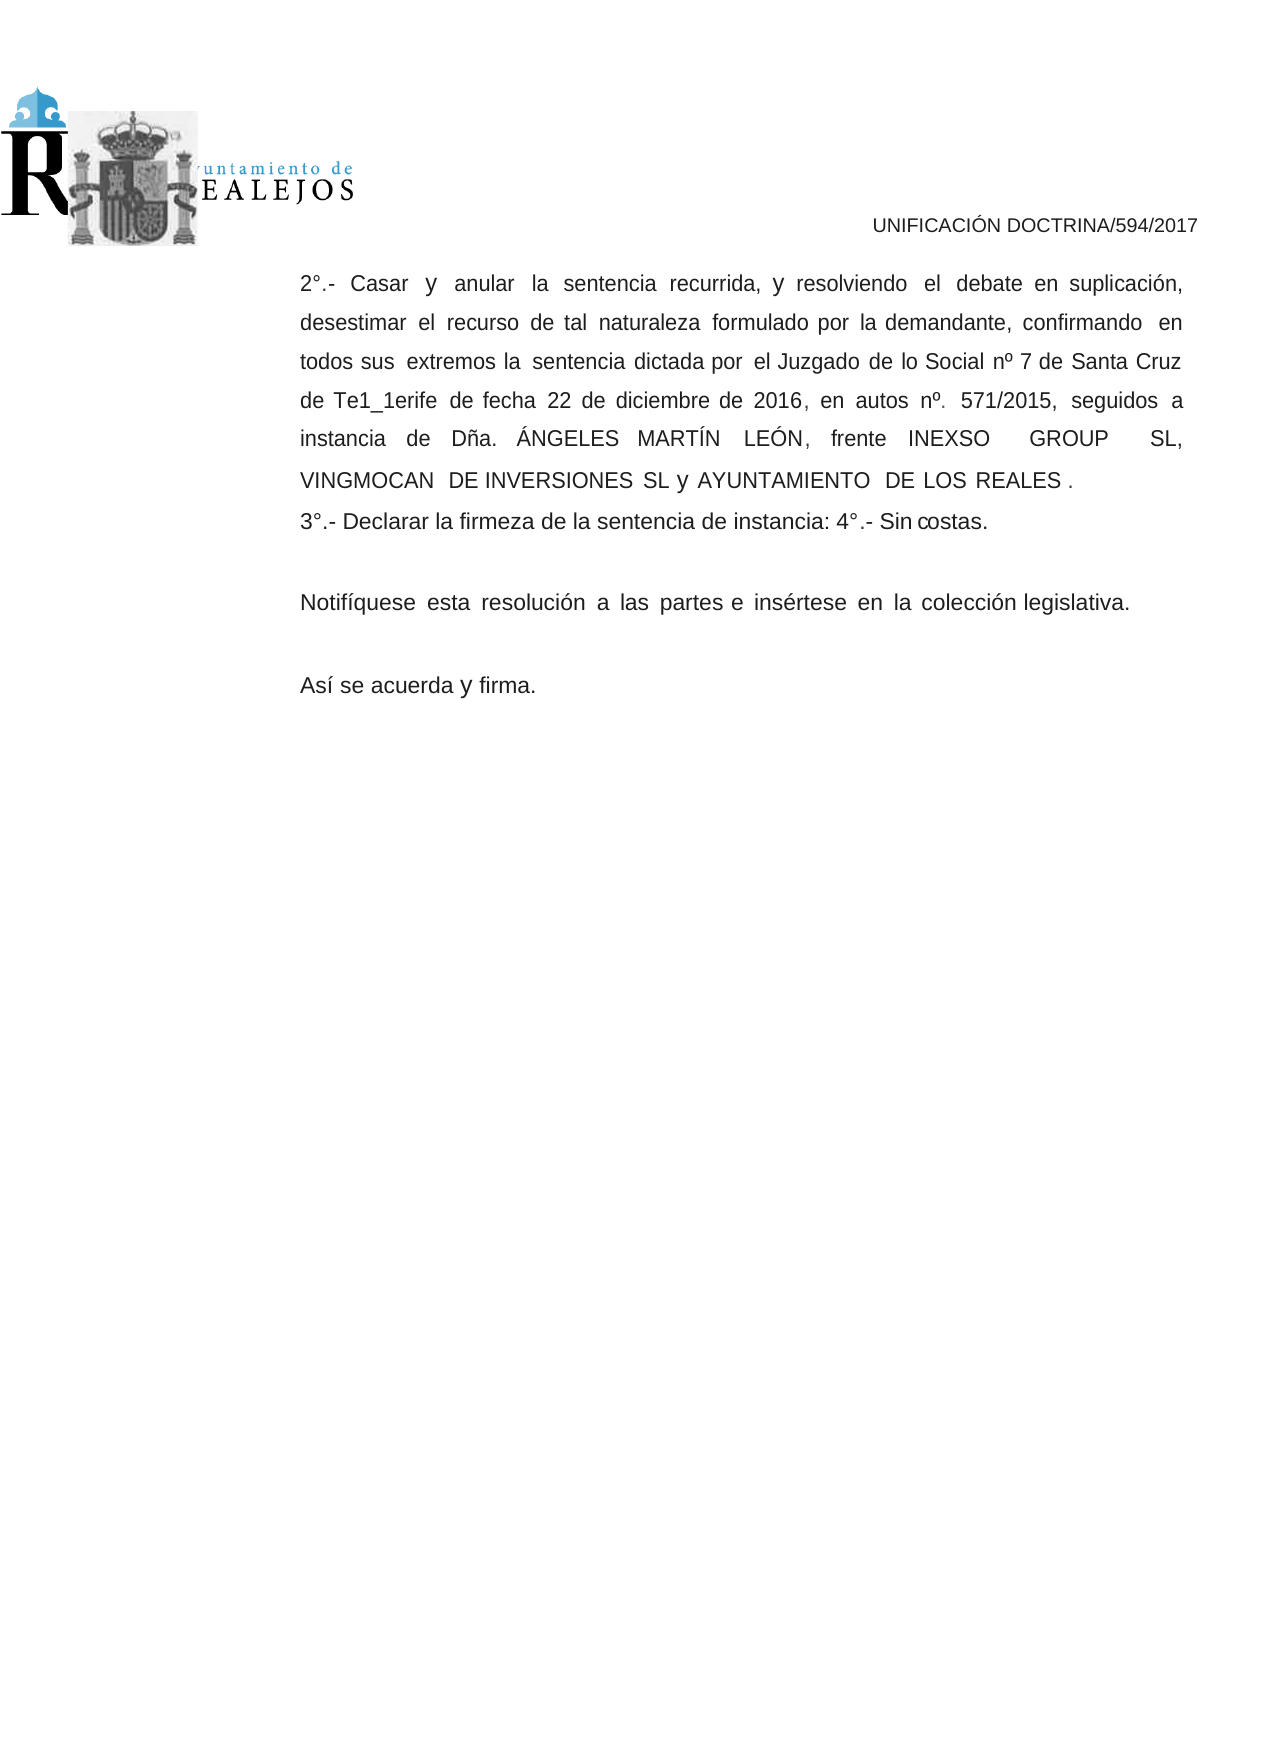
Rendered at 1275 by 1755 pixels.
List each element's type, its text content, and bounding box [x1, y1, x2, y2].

text 2°.- Casar y anular la sentencia recurrida, y resolviendo el debate en suplicación, desestimar el recurso de tal naturaleza formulado por la demandante, confirmando en todos sus extremos la sentencia dictada por el Juzgado de lo Social nº 7 de Santa Cruz de Te1_1erife de fecha 22 de diciembre de 2016, en autos nº. 571/2015, seguidos a instancia de Dña. ÁNGELES MARTÍN LEÓN, frente INEXSO GROUP SL, VINGMOCAN DE INVERSIONES SL y AYUNTAMIENTO DE LOS REALES . [300, 268, 1183, 494]
text 3°.- Declarar la firmeza de la sentencia de instancia: 4°.- Sin costas. [300, 508, 1181, 534]
text Notifíquese esta resolución a las partes e insértese en la colección legislativa. [223, 589, 1182, 616]
text [32, 215, 67, 237]
text UNIFICACIÓN DOCTRINA/594/2017 [198, 111, 1198, 237]
text Así se acuerda y firma. [256, 669, 1198, 698]
